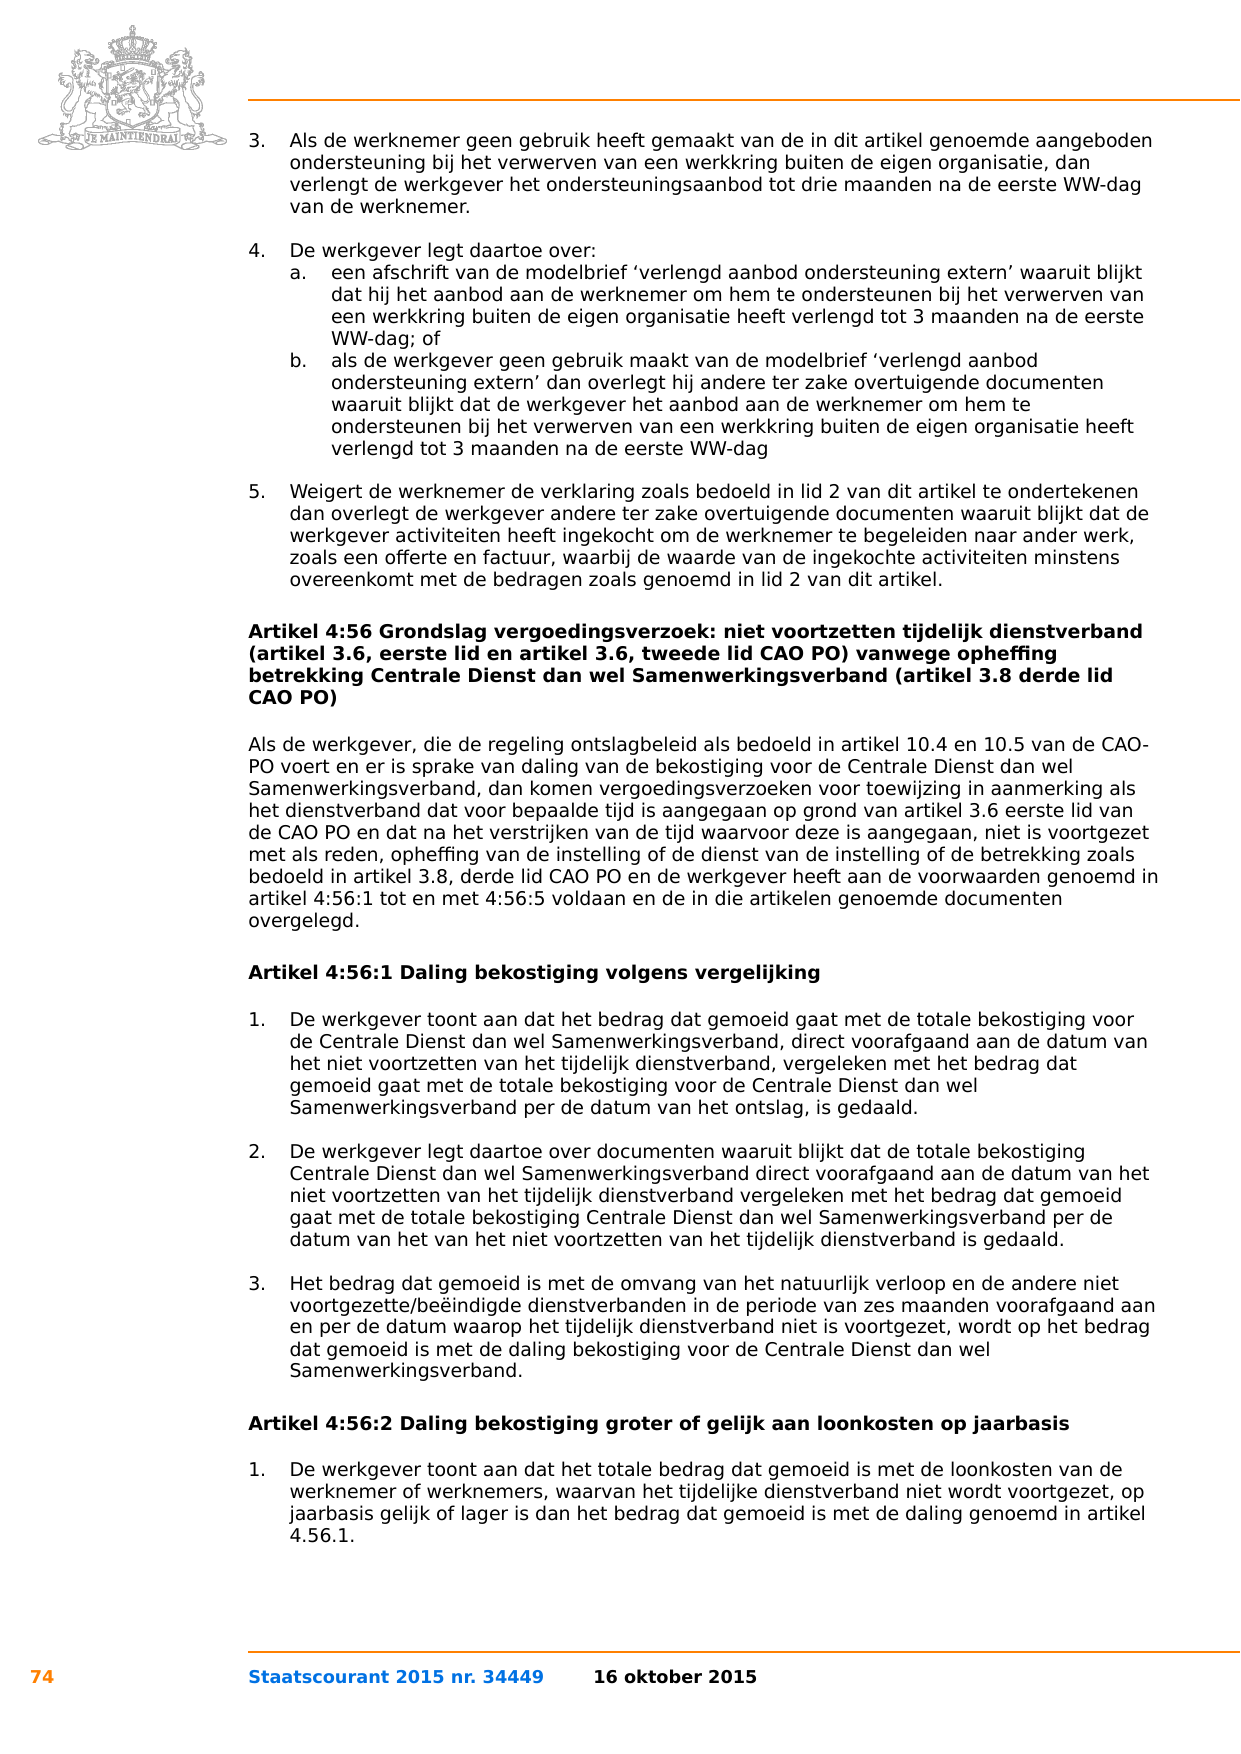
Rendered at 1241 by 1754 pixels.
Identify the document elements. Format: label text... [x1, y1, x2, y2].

subtitle Artikel 4:56 Grondslag vergoedingsverzoek: niet voortzetten tijdelijk dienstverband (artikel 3.6, eerste lid en artikel 3.6, tweede lid CAO PO) vanwege opheffing betrekking Centrale Dienst dan wel Samenwerkingsverband (artikel 3.8 derde lid CAO PO) [248, 621, 1163, 709]
subtitle Artikel 4:56:1 Daling bekostiging volgens vergelijking [248, 962, 1163, 984]
text 5. Weigert de werknemer de verklaring zoals bedoeld in lid 2 van dit artikel te ondertekenen dan overlegt de werkgever andere ter zake overtuigende documenten waaruit blijkt dat de werkgever activiteiten heeft ingekocht om de werknemer te begeleiden naar ander werk, zoals een offerte en factuur, waarbij de waarde van de ingekochte activiteiten minstens overeenkomt met de bedragen zoals genoemd in lid 2 van dit artikel. [248, 481, 1163, 591]
text 3. Het bedrag dat gemoeid is met de omvang van het natuurlijk verloop en de andere niet voortgezette/beëindigde dienstverbanden in de periode van zes maanden voorafgaand aan en per de datum waarop het tijdelijk dienstverband niet is voortgezet, wordt op het bedrag dat gemoeid is met de daling bekostiging voor de Centrale Dienst dan wel Samenwerkingsverband. [248, 1272, 1163, 1382]
text 4. De werkgever legt daartoe over: [248, 240, 1163, 262]
text 3. Als de werknemer geen gebruik heeft gemaakt van de in dit artikel genoemde aangeboden ondersteuning bij het verwerven van een werkkring buiten de eigen organisatie, dan verlengt de werkgever het ondersteuningsaanbod tot drie maanden na de eerste WW-dag van de werknemer. [248, 130, 1163, 218]
text Als de werkgever, die de regeling ontslagbeleid als bedoeld in artikel 10.4 en 10.5 van de CAO-PO voert en er is sprake van daling van de bekostiging voor de Centrale Dienst dan wel Samenwerkingsverband, dan komen vergoedingsverzoeken voor toewijzing in aanmerking als het dienstverband dat voor bepaalde tijd is aangegaan op grond van artikel 3.6 eerste lid van de CAO PO en dat na het verstrijken van de tijd waarvoor deze is aangegaan, niet is voortgezet met als reden, opheffing van de instelling of de dienst van de instelling of de betrekking zoals bedoeld in artikel 3.8, derde lid CAO PO en de werkgever heeft aan de voorwaarden genoemd in artikel 4:56:1 tot en met 4:56:5 voldaan en de in die artikelen genoemde documenten overgelegd. [248, 734, 1163, 932]
text 1. De werkgever toont aan dat het totale bedrag dat gemoeid is met de loonkosten van de werknemer of werknemers, waarvan het tijdelijke dienstverband niet wordt voortgezet, op jaarbasis gelijk of lager is dan het bedrag dat gemoeid is met de daling genoemd in artikel 4.56.1. [248, 1459, 1163, 1547]
text b. als de werkgever geen gebruik maakt van de modelbrief ‘verlengd aanbod ondersteuning extern’ dan overlegt hij andere ter zake overtuigende documenten waaruit blijkt dat de werkgever het aanbod aan de werknemer om hem te ondersteunen bij het verwerven van een werkkring buiten de eigen organisatie heeft verlengd tot 3 maanden na de eerste WW-dag [289, 349, 1163, 459]
text 2. De werkgever legt daartoe over documenten waaruit blijkt dat de totale bekostiging Centrale Dienst dan wel Samenwerkingsverband direct voorafgaand aan de datum van het niet voortzetten van het tijdelijk dienstverband vergeleken met het bedrag dat gemoeid gaat met de totale bekostiging Centrale Dienst dan wel Samenwerkingsverband per de datum van het van het niet voortzetten van het tijdelijk dienstverband is gedaald. [248, 1141, 1163, 1251]
subtitle Artikel 4:56:2 Daling bekostiging groter of gelijk aan loonkosten op jaarbasis [248, 1412, 1163, 1434]
picture [38, 25, 227, 150]
text 1. De werkgever toont aan dat het bedrag dat gemoeid gaat met de totale bekostiging voor de Centrale Dienst dan wel Samenwerkingsverband, direct voorafgaand aan de datum van het niet voortzetten van het tijdelijk dienstverband, vergeleken met het bedrag dat gemoeid gaat met de totale bekostiging voor de Centrale Dienst dan wel Samenwerkingsverband per de datum van het ontslag, is gedaald. [248, 1009, 1163, 1119]
text a. een afschrift van de modelbrief ‘verlengd aanbod ondersteuning extern’ waaruit blijkt dat hij het aanbod aan de werknemer om hem te ondersteunen bij het verwerven van een werkkring buiten de eigen organisatie heeft verlengd tot 3 maanden na de eerste WW-dag; of [289, 262, 1163, 349]
